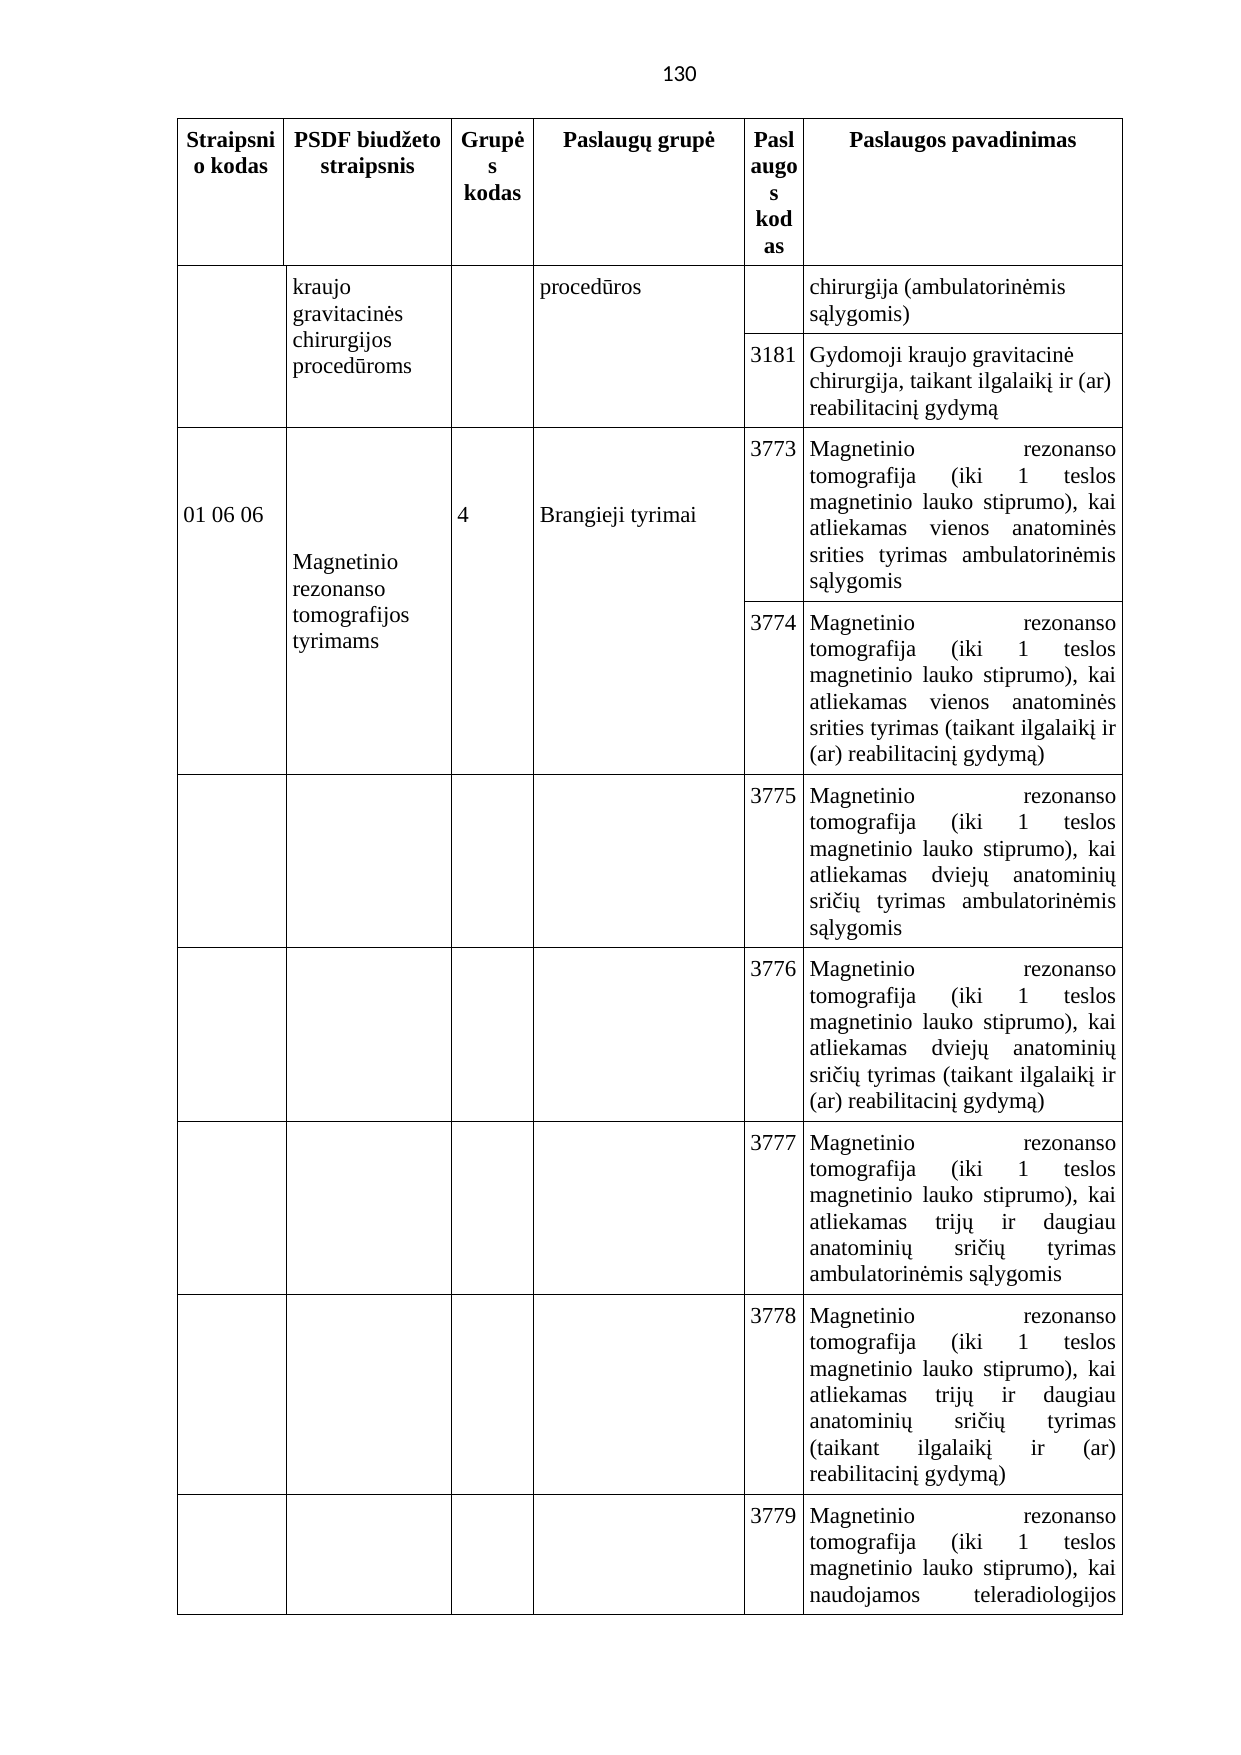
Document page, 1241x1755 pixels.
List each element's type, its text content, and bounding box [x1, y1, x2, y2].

table_cell [178, 1122, 286, 1294]
table_cell [287, 775, 451, 947]
table_cell Magnetinio rezonanso tomografija (iki 1 teslos magnetinio lauko stiprumo), kai atliekamas vienos anatominės srities tyrimas (taikant ilgalaikį ir (ar) reabilitacinį gydymą) [804, 602, 1122, 774]
table_cell [745, 266, 803, 333]
table_cell procedūros [534, 266, 744, 427]
table_cell 3181 [745, 334, 803, 427]
table_cell [287, 1295, 451, 1494]
table_cell [178, 948, 286, 1121]
table_header Grupės kodas [452, 119, 533, 265]
table_cell [452, 333, 533, 427]
table_cell [534, 775, 744, 947]
table_cell [452, 1295, 533, 1494]
table_cell [178, 775, 286, 947]
table_cell [534, 1495, 744, 1614]
table_cell [287, 1122, 451, 1294]
table_cell 3778 [745, 1295, 803, 1494]
table_cell [534, 601, 744, 774]
table_cell [452, 1495, 533, 1614]
table_cell [287, 948, 451, 1121]
table_cell [534, 948, 744, 1121]
table_cell kraujo gravitacinės chirurgijos procedūroms [287, 266, 451, 427]
table_cell Brangieji tyrimai [534, 428, 744, 601]
table_cell [178, 333, 286, 427]
table_cell 3779 [745, 1495, 803, 1614]
table_cell [178, 601, 286, 774]
table_cell [452, 601, 533, 774]
table_cell Magnetinio rezonanso tomografija (iki 1 teslos magnetinio lauko stiprumo), kai atliekamas trijų ir daugiau anatominių sričių tyrimas (taikant ilgalaikį ir (ar) reabilitacinį gydymą) [804, 1295, 1122, 1494]
table_cell 3777 [745, 1122, 803, 1294]
table_header Straipsnio kodas [178, 119, 283, 265]
table_header Paslaugos pavadinimas [804, 119, 1122, 265]
table_header Paslaugos kodas [745, 119, 803, 265]
table_cell [178, 1495, 286, 1614]
table_header PSDF biudžeto straipsnis [284, 119, 451, 265]
table_cell [452, 948, 533, 1121]
table_cell [452, 1122, 533, 1294]
table_cell [287, 1495, 451, 1614]
table_cell Magnetinio rezonanso tomografija (iki 1 teslos magnetinio lauko stiprumo), kai naudojamos teleradiologijos [804, 1495, 1122, 1614]
table_cell 3775 [745, 775, 803, 947]
table_cell 4 [452, 428, 533, 601]
table_cell Magnetinio rezonanso tomografijos tyrimams [287, 428, 451, 774]
table_cell Gydomoji kraujo gravitacinė chirurgija, taikant ilgalaikį ir (ar) reabilitacinį gydymą [804, 334, 1122, 427]
table_cell [178, 266, 286, 333]
table_cell 3773 [745, 428, 803, 601]
table_cell 01 06 06 [178, 428, 286, 601]
table_header Paslaugų grupė [534, 119, 744, 265]
table_cell [534, 1122, 744, 1294]
table_cell [452, 775, 533, 947]
table_cell Magnetinio rezonanso tomografija (iki 1 teslos magnetinio lauko stiprumo), kai atliekamas trijų ir daugiau anatominių sričių tyrimas ambulatorinėmis sąlygomis [804, 1122, 1122, 1294]
table_cell chirurgija (ambulatorinėmis sąlygomis) [804, 266, 1122, 333]
table_cell 3774 [745, 602, 803, 774]
table_cell Magnetinio rezonanso tomografija (iki 1 teslos magnetinio lauko stiprumo), kai atliekamas vienos anatominės srities tyrimas ambulatorinėmis sąlygomis [804, 428, 1122, 601]
table_cell Magnetinio rezonanso tomografija (iki 1 teslos magnetinio lauko stiprumo), kai atliekamas dviejų anatominių sričių tyrimas (taikant ilgalaikį ir (ar) reabilitacinį gydymą) [804, 948, 1122, 1121]
table_cell [534, 1295, 744, 1494]
table_cell [452, 266, 533, 333]
table_cell [178, 1295, 286, 1494]
table_cell Magnetinio rezonanso tomografija (iki 1 teslos magnetinio lauko stiprumo), kai atliekamas dviejų anatominių sričių tyrimas ambulatorinėmis sąlygomis [804, 775, 1122, 947]
table_cell 3776 [745, 948, 803, 1121]
